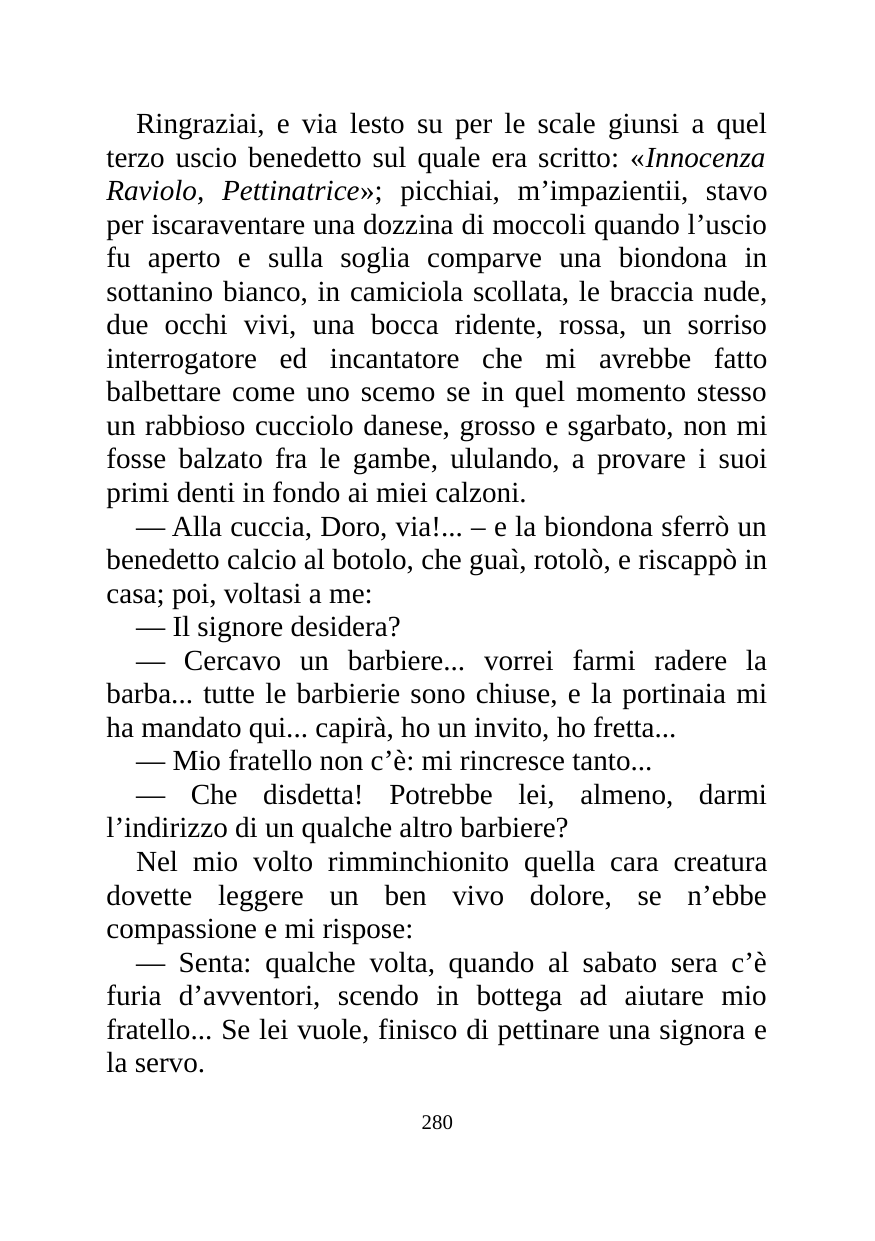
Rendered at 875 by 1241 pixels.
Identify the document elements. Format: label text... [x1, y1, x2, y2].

text Nel mio volto rimminchionito quella cara creatura dovette leggere un ben vivo dolore, se n’ebbe compassione e mi rispose: [106, 844, 768, 945]
text — Il signore desidera? [106, 609, 768, 643]
text — Alla cuccia, Doro, via!... – e la biondona sferrò un benedetto calcio al botolo, che guaì, rotolò, e riscappò in casa; poi, voltasi a me: [106, 509, 768, 609]
text Ringraziai, e via lesto su per le scale giunsi a quel terzo uscio benedetto sul quale era scritto: «Innocenza Raviolo, Pettinatrice»; picchiai, m’impazientii, stavo per iscaraventare una dozzina di moccoli quando l’uscio fu aperto e sulla soglia comparve una biondona in sottanino bianco, in camiciola scollata, le braccia nude, due occhi vivi, una bocca ridente, rossa, un sorriso interrogatore ed incantatore che mi avrebbe fatto balbettare come uno scemo se in quel momento stesso un rabbioso cucciolo danese, grosso e sgarbato, non mi fosse balzato fra le gambe, ululando, a provare i suoi primi denti in fondo ai miei calzoni. [106, 106, 768, 509]
text — Cercavo un barbiere... vorrei farmi radere la barba... tutte le barbierie sono chiuse, e la portinaia mi ha mandato qui... capirà, ho un invito, ho fretta... [106, 643, 768, 743]
text — Mio fratello non c’è: mi rincresce tanto... [106, 743, 768, 777]
text — Senta: qualche volta, quando al sabato sera c’è furia d’avventori, scendo in bottega ad aiutare mio fratello... Se lei vuole, finisco di pettinare una signora e la servo. [106, 945, 768, 1079]
text — Che disdetta! Potrebbe lei, almeno, darmi l’indirizzo di un qualche altro barbiere? [106, 777, 768, 844]
